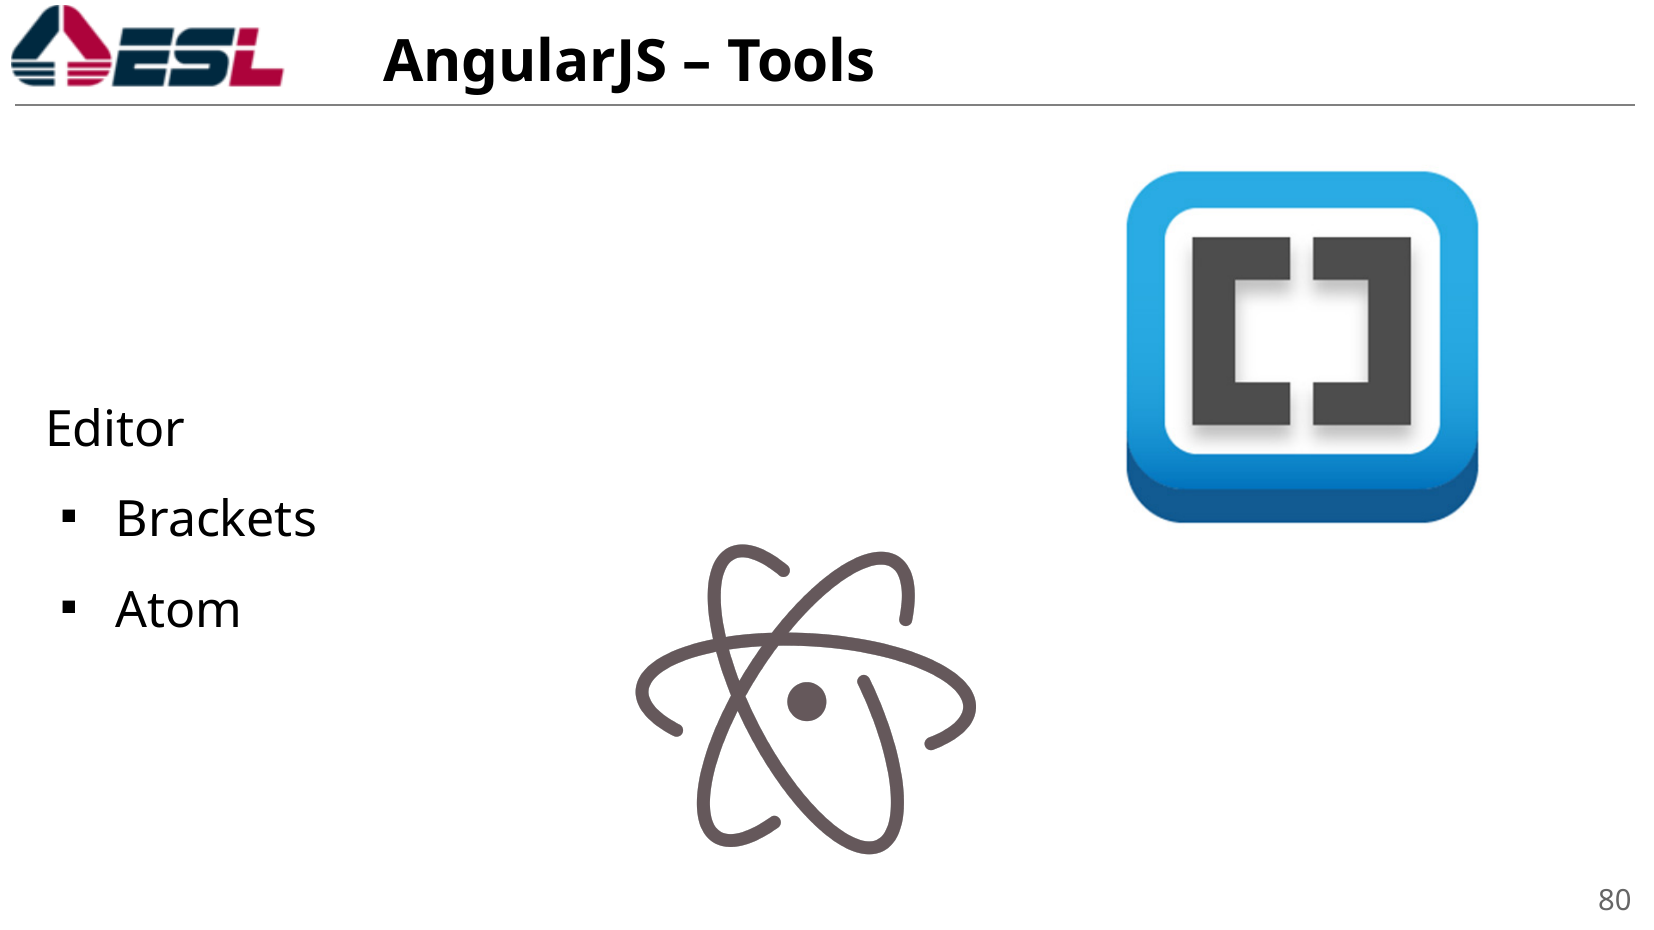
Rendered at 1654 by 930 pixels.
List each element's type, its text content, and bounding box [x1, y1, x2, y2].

title AngularJS – Tools [335, 0, 1653, 103]
picture [635, 543, 976, 856]
list Editor Brackets Atom [45, 134, 1606, 901]
picture [1091, 131, 1516, 556]
picture [11, 5, 288, 90]
